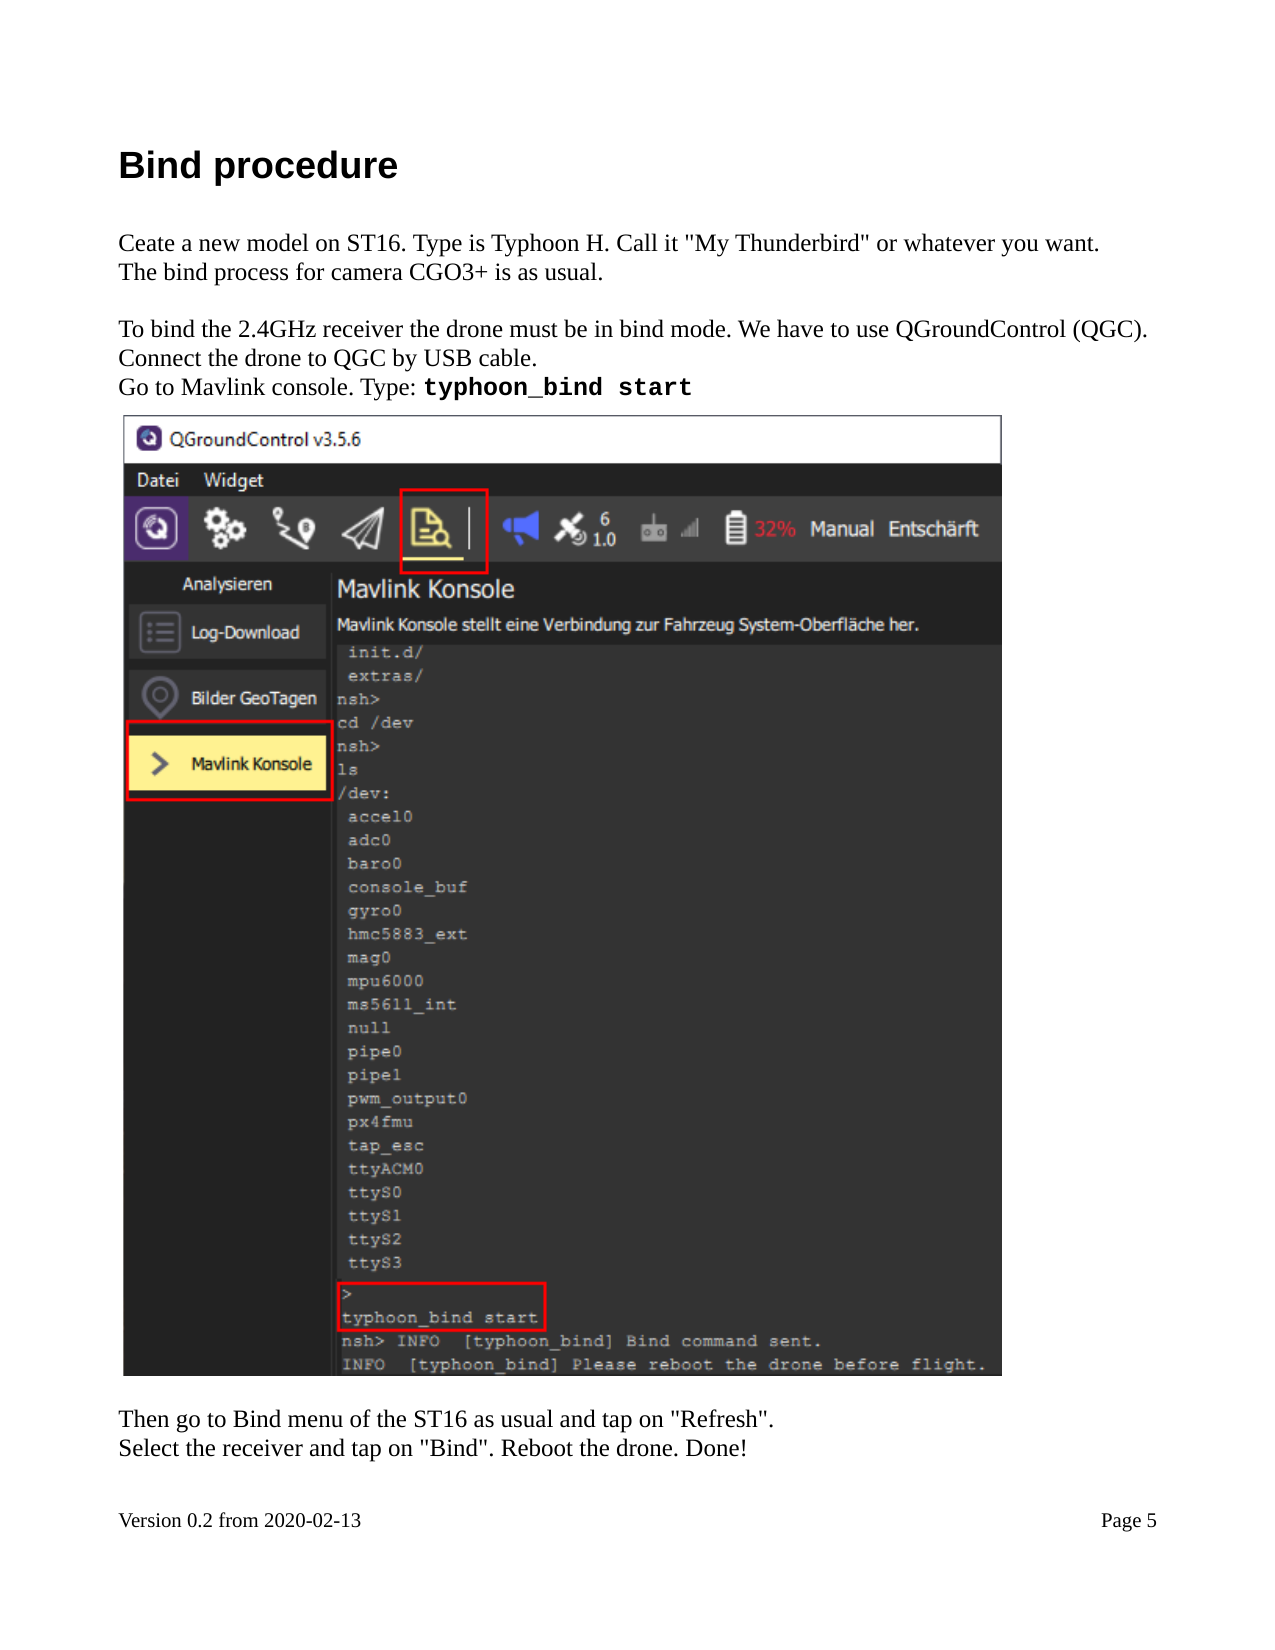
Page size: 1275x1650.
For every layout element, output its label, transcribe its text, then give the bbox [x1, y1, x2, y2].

text Go to Mavlink console. Type: typhoon_bind start [118, 372, 1157, 403]
text The bind process for camera CGO3+ is as usual. [118, 257, 1157, 286]
text Select the receiver and tap on "Bind". Reboot the drone. Done! [118, 1433, 1157, 1461]
subtitle Bind procedure [118, 143, 1157, 187]
text Then go to Bind menu of the ST16 as usual and tap on "Refresh". [118, 1404, 1157, 1433]
text Ceate a new model on ST16. Type is Typhoon H. Call it "My Thunderbird" or whatever you want. [118, 228, 1157, 257]
text To bind the 2.4GHz receiver the drone must be in bind mode. We have to use QGroundControl (QGC). Connect the drone to QGC by USB cable. [118, 314, 1157, 372]
picture [123, 415, 1002, 1376]
